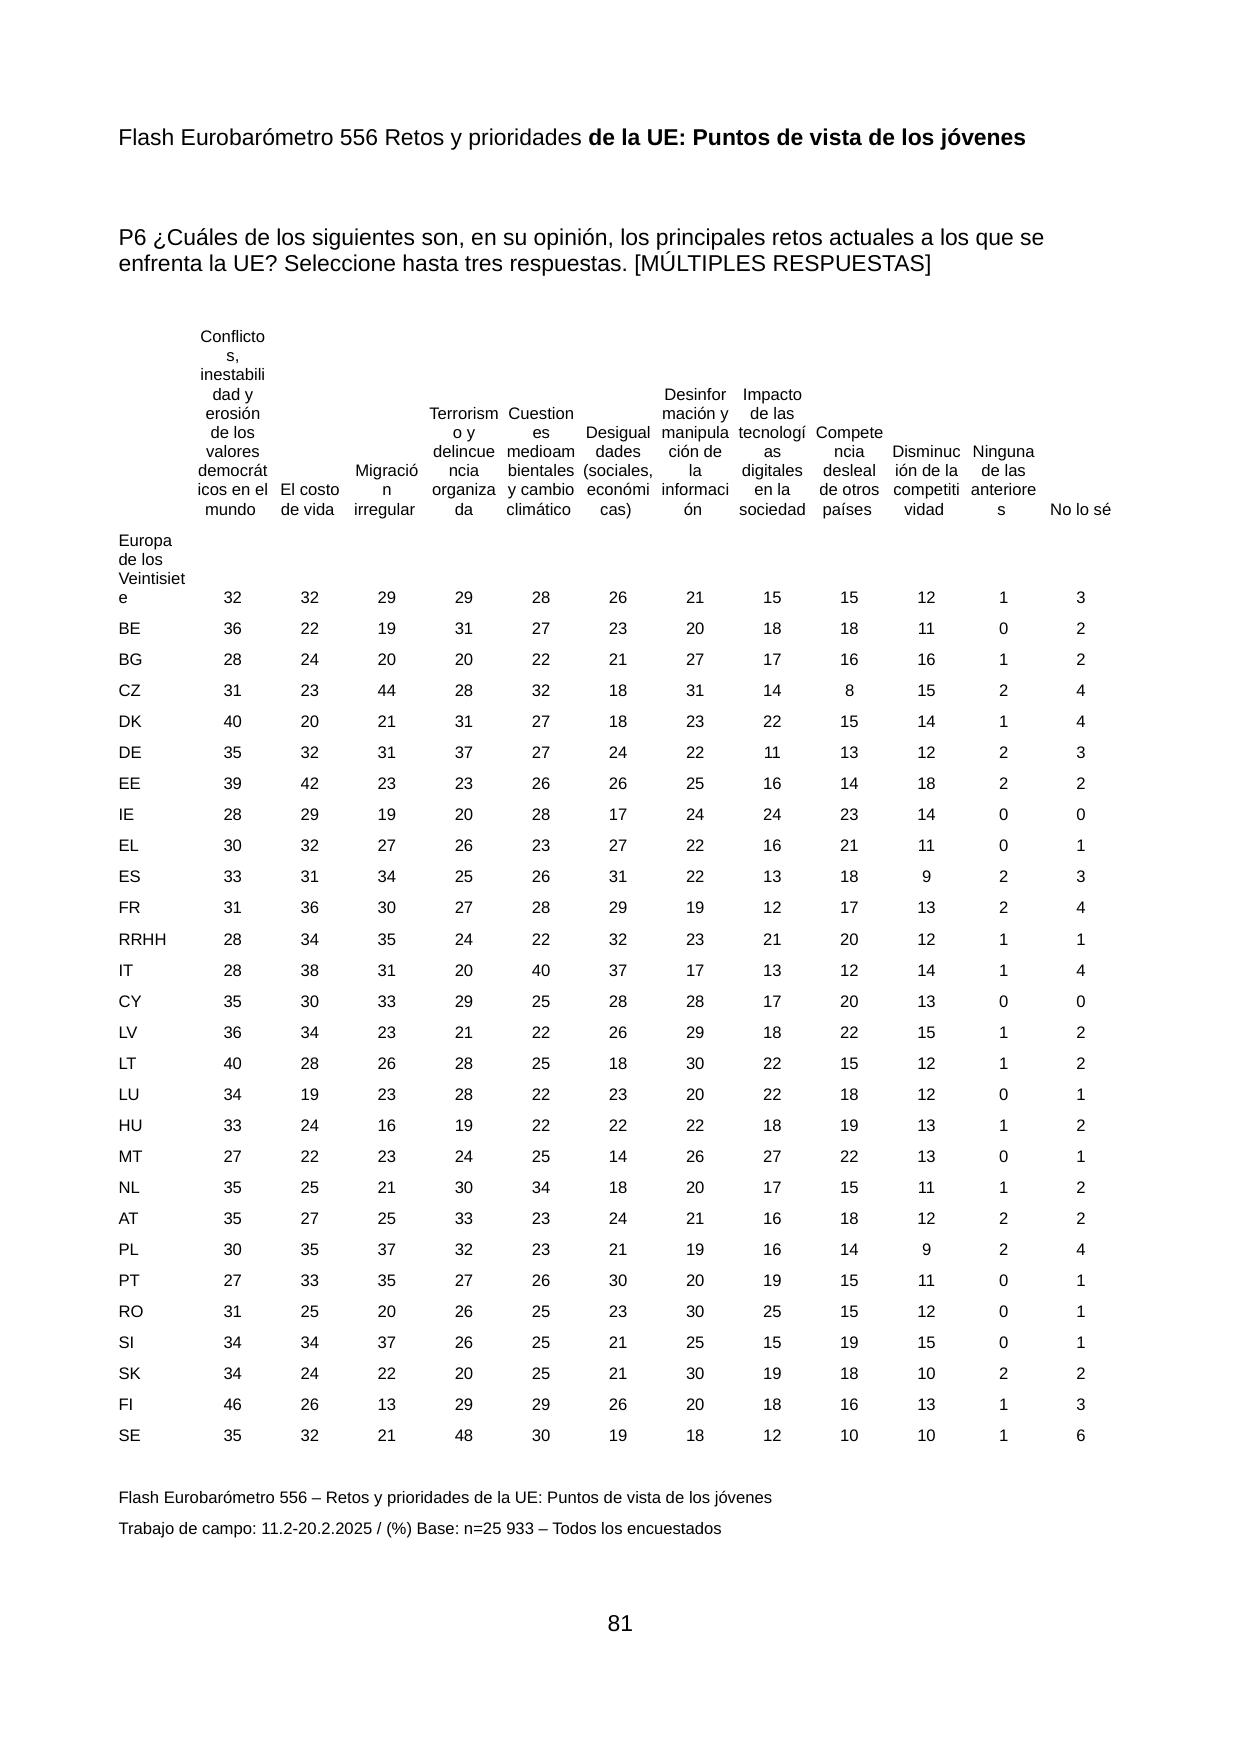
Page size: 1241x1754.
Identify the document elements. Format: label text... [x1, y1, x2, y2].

table_cell 34 [271, 1327, 348, 1358]
table_cell Disminución de la competitividad [888, 321, 965, 524]
table_cell 28 [271, 1048, 348, 1079]
table_cell 39 [194, 768, 271, 799]
table_cell 28 [503, 525, 579, 613]
table_cell 15 [811, 1172, 888, 1203]
table_cell 22 [811, 1141, 888, 1172]
table_cell 18 [811, 1358, 888, 1389]
table_cell 20 [348, 644, 425, 675]
table_cell 2 [965, 737, 1042, 768]
table_cell 16 [734, 1234, 811, 1265]
table_cell [580, 283, 657, 321]
table_cell 24 [580, 1203, 657, 1234]
table_cell 0 [965, 1079, 1042, 1110]
table_cell 11 [888, 830, 965, 861]
table_cell 23 [657, 706, 734, 737]
table_cell SK [115, 1358, 194, 1389]
table_cell 9 [888, 861, 965, 892]
table_cell 13 [888, 986, 965, 1017]
table_cell 22 [503, 644, 579, 675]
table_cell 26 [580, 1389, 657, 1420]
table_cell 15 [888, 1017, 965, 1048]
table_cell 23 [425, 768, 502, 799]
table_cell 13 [888, 1389, 965, 1420]
table_cell Competencia desleal de otros países [811, 321, 888, 524]
table_cell 1 [965, 1420, 1042, 1451]
table_cell [657, 283, 734, 321]
table_cell IT [115, 955, 194, 986]
table_cell [348, 1451, 425, 1482]
table_cell [965, 1451, 1042, 1482]
table_cell 14 [888, 706, 965, 737]
table_cell 18 [580, 1172, 657, 1203]
table_cell 19 [657, 1234, 734, 1265]
table_cell 26 [425, 1296, 502, 1327]
table_cell 26 [271, 1389, 348, 1420]
table_cell 31 [194, 1296, 271, 1327]
table_cell 1 [965, 1172, 1042, 1203]
table_cell 34 [194, 1327, 271, 1358]
table_cell 14 [811, 768, 888, 799]
table_cell 16 [734, 1203, 811, 1234]
table_cell 22 [271, 1141, 348, 1172]
table_cell 20 [657, 1172, 734, 1203]
table_cell Impacto de las tecnologías digitales en la sociedad [734, 321, 811, 524]
table_cell 1 [1042, 830, 1119, 861]
table_cell 25 [503, 986, 579, 1017]
table_cell 28 [194, 644, 271, 675]
table_cell [115, 321, 194, 524]
table_cell 0 [965, 799, 1042, 830]
table_cell [425, 1451, 502, 1482]
table_cell 1 [965, 644, 1042, 675]
table_cell 28 [194, 799, 271, 830]
table_cell 25 [503, 1358, 579, 1389]
table_cell 0 [965, 613, 1042, 644]
table_cell NL [115, 1172, 194, 1203]
table_cell Desinformación y manipulación de la información [657, 321, 734, 524]
table_cell 22 [657, 861, 734, 892]
table_cell 2 [1042, 1172, 1119, 1203]
table_cell RO [115, 1296, 194, 1327]
table_cell 15 [811, 706, 888, 737]
table_cell 27 [657, 644, 734, 675]
table_cell 12 [888, 525, 965, 613]
table_cell 1 [965, 1110, 1042, 1141]
table_cell [888, 283, 965, 321]
table_cell 17 [734, 1172, 811, 1203]
table_cell 21 [348, 1172, 425, 1203]
table_cell 10 [888, 1358, 965, 1389]
table_cell 26 [425, 830, 502, 861]
table_cell 28 [194, 955, 271, 986]
table_cell 26 [425, 1327, 502, 1358]
table_cell 32 [503, 675, 579, 706]
table_cell 27 [348, 830, 425, 861]
table_cell 32 [425, 1234, 502, 1265]
table_cell 14 [580, 1141, 657, 1172]
table_cell Ninguna de las anteriores [965, 321, 1042, 524]
table_cell 27 [194, 1265, 271, 1296]
table_cell 2 [965, 675, 1042, 706]
table_cell 27 [503, 706, 579, 737]
table_cell 38 [271, 955, 348, 986]
table_cell 37 [348, 1234, 425, 1265]
table_cell 24 [271, 1110, 348, 1141]
table_cell 0 [1042, 799, 1119, 830]
table_cell [503, 283, 579, 321]
table_cell 13 [888, 893, 965, 923]
table_cell 13 [888, 1141, 965, 1172]
table_cell 27 [194, 1141, 271, 1172]
table_cell 36 [194, 1017, 271, 1048]
table_cell 24 [734, 799, 811, 830]
table_cell El costo de vida [271, 321, 348, 524]
table_cell 19 [811, 1110, 888, 1141]
table_cell 19 [734, 1358, 811, 1389]
table_cell [1042, 1451, 1119, 1482]
table_cell 2 [965, 1234, 1042, 1265]
table_cell 25 [348, 1203, 425, 1234]
table_cell 21 [734, 924, 811, 954]
table_cell 18 [811, 1203, 888, 1234]
table_cell [194, 1451, 271, 1482]
table_cell 4 [1042, 955, 1119, 986]
table_cell 20 [657, 613, 734, 644]
table_cell 6 [1042, 1420, 1119, 1451]
table_cell 0 [965, 986, 1042, 1017]
table_cell 1 [1042, 1296, 1119, 1327]
table_cell [115, 283, 194, 321]
table_cell 22 [734, 1048, 811, 1079]
table_cell 12 [888, 737, 965, 768]
table_cell 19 [348, 799, 425, 830]
table_cell 21 [348, 706, 425, 737]
table_cell 0 [965, 830, 1042, 861]
table_cell 33 [194, 861, 271, 892]
table_cell 12 [888, 1048, 965, 1079]
table_cell 18 [734, 1017, 811, 1048]
table_cell [271, 283, 348, 321]
table_cell 0 [965, 1296, 1042, 1327]
table_cell 35 [194, 1420, 271, 1451]
table_cell 21 [348, 1420, 425, 1451]
table_cell 2 [1042, 1048, 1119, 1079]
table_cell 12 [734, 1420, 811, 1451]
table_cell 14 [888, 955, 965, 986]
table_cell 15 [811, 1265, 888, 1296]
table_cell 26 [503, 1265, 579, 1296]
table_cell 30 [657, 1358, 734, 1389]
table_cell Conflictos, inestabilidad y erosión de los valores democráticos en el mundo [194, 321, 271, 524]
table_cell 28 [580, 986, 657, 1017]
table_cell 16 [734, 768, 811, 799]
table_cell 26 [348, 1048, 425, 1079]
table_cell 25 [657, 768, 734, 799]
table_cell [425, 283, 502, 321]
table_cell 22 [580, 1110, 657, 1141]
table_cell 33 [194, 1110, 271, 1141]
table_cell 18 [811, 613, 888, 644]
table_cell 14 [888, 799, 965, 830]
table_cell 2 [1042, 768, 1119, 799]
table_cell Desigualdades (sociales, económicas) [580, 321, 657, 524]
table_cell 1 [965, 1048, 1042, 1079]
table_cell 2 [1042, 1203, 1119, 1234]
table_cell 13 [734, 861, 811, 892]
table_cell Trabajo de campo: 11.2-20.2.2025 / (%) Base: n=25 933 – Todos los encuestados [115, 1513, 1119, 1544]
table_cell 35 [348, 1265, 425, 1296]
table_cell 22 [657, 1110, 734, 1141]
table_cell 1 [965, 1389, 1042, 1420]
table_cell [888, 1451, 965, 1482]
table_cell 36 [271, 893, 348, 923]
table_cell 1 [1042, 1327, 1119, 1358]
table_cell 22 [271, 613, 348, 644]
table_cell 29 [425, 1389, 502, 1420]
table_cell 21 [580, 644, 657, 675]
table_cell 23 [580, 1296, 657, 1327]
table_cell [811, 283, 888, 321]
table_cell 18 [580, 1048, 657, 1079]
table_cell 15 [734, 525, 811, 613]
table_cell 13 [734, 955, 811, 986]
table_cell 24 [425, 924, 502, 954]
table_cell 28 [503, 893, 579, 923]
table_cell 2 [965, 1203, 1042, 1234]
table_cell CZ [115, 675, 194, 706]
table_cell 20 [657, 1265, 734, 1296]
table_header P6 ¿Cuáles de los siguientes son, en su opinión, los principales retos actuales a los que se enfrenta la UE? Seleccione hasta tres respuestas. [MÚLTIPLES RESPUESTAS] [115, 218, 1119, 283]
table_cell 35 [194, 986, 271, 1017]
table_cell 20 [348, 1296, 425, 1327]
table_cell 46 [194, 1389, 271, 1420]
table_cell 18 [888, 768, 965, 799]
table_cell RRHH [115, 924, 194, 954]
table_cell SI [115, 1327, 194, 1358]
table_cell 40 [503, 955, 579, 986]
table_cell 2 [965, 893, 1042, 923]
table_cell 30 [271, 986, 348, 1017]
table_cell 31 [271, 861, 348, 892]
table_cell 33 [348, 986, 425, 1017]
table_cell 13 [348, 1389, 425, 1420]
table_cell 2 [1042, 613, 1119, 644]
table_cell 28 [503, 799, 579, 830]
table_cell 2 [965, 768, 1042, 799]
table_cell 44 [348, 675, 425, 706]
table_cell 12 [888, 1296, 965, 1327]
table_cell 19 [425, 1110, 502, 1141]
table_cell 34 [348, 861, 425, 892]
table_cell 3 [1042, 1389, 1119, 1420]
table_cell 23 [348, 1141, 425, 1172]
table_cell 23 [348, 1017, 425, 1048]
table_cell [348, 283, 425, 321]
table_cell 15 [811, 1296, 888, 1327]
table_cell 17 [734, 644, 811, 675]
table_cell 1 [965, 525, 1042, 613]
table_cell 35 [194, 1172, 271, 1203]
table_cell 25 [503, 1296, 579, 1327]
table_cell 14 [811, 1234, 888, 1265]
table_cell 4 [1042, 675, 1119, 706]
table_cell 29 [657, 1017, 734, 1048]
table_cell Europa de los Veintisiete [115, 525, 194, 613]
table_cell 1 [965, 955, 1042, 986]
table_cell 30 [425, 1172, 502, 1203]
table_cell EL [115, 830, 194, 861]
table_cell 12 [811, 955, 888, 986]
table_cell [734, 283, 811, 321]
table_cell 23 [348, 1079, 425, 1110]
table_cell LT [115, 1048, 194, 1079]
table_cell 1 [1042, 1141, 1119, 1172]
table_cell 22 [811, 1017, 888, 1048]
table_cell 35 [271, 1234, 348, 1265]
table_cell EE [115, 768, 194, 799]
table_cell 25 [503, 1327, 579, 1358]
table_cell [657, 1451, 734, 1482]
table_cell 23 [503, 1234, 579, 1265]
table_cell 25 [503, 1141, 579, 1172]
table_cell 2 [1042, 1110, 1119, 1141]
table_cell 31 [194, 675, 271, 706]
table_cell 23 [271, 675, 348, 706]
table_cell 22 [503, 1079, 579, 1110]
table_cell 1 [965, 706, 1042, 737]
table_cell 29 [503, 1389, 579, 1420]
table_cell 11 [888, 613, 965, 644]
table_cell 2 [965, 1358, 1042, 1389]
table_cell 27 [734, 1141, 811, 1172]
table_cell 29 [425, 986, 502, 1017]
table_cell 16 [811, 1389, 888, 1420]
table_cell HU [115, 1110, 194, 1141]
table_cell 28 [657, 986, 734, 1017]
table_cell 28 [425, 1048, 502, 1079]
table_cell MT [115, 1141, 194, 1172]
table_cell 1 [1042, 1079, 1119, 1110]
table_cell 26 [503, 768, 579, 799]
table_cell Flash Eurobarómetro 556 – Retos y prioridades de la UE: Puntos de vista de los jóvenes [115, 1482, 1119, 1513]
table_cell 3 [1042, 525, 1119, 613]
table_cell 20 [811, 986, 888, 1017]
table_cell 3 [1042, 861, 1119, 892]
table_cell LU [115, 1079, 194, 1110]
table_cell 22 [503, 1110, 579, 1141]
table_cell 11 [888, 1265, 965, 1296]
table_cell 4 [1042, 706, 1119, 737]
table_cell AT [115, 1203, 194, 1234]
table_cell 0 [1042, 986, 1119, 1017]
table_cell 2 [1042, 1358, 1119, 1389]
table_cell 25 [271, 1172, 348, 1203]
table_cell 21 [580, 1327, 657, 1358]
table_cell 27 [580, 830, 657, 861]
table_cell 4 [1042, 1234, 1119, 1265]
table_cell 31 [425, 706, 502, 737]
table_cell 21 [811, 830, 888, 861]
table_cell 30 [194, 1234, 271, 1265]
table_cell 27 [425, 1265, 502, 1296]
table_cell 17 [811, 893, 888, 923]
table_cell 32 [271, 525, 348, 613]
table_cell 4 [1042, 893, 1119, 923]
table_cell 20 [811, 924, 888, 954]
table_cell [734, 1451, 811, 1482]
table_cell SE [115, 1420, 194, 1451]
table_cell 10 [888, 1420, 965, 1451]
table_cell IE [115, 799, 194, 830]
table_cell [271, 1451, 348, 1482]
table_cell 24 [580, 737, 657, 768]
table_cell 34 [194, 1079, 271, 1110]
table_cell PT [115, 1265, 194, 1296]
table_cell 25 [271, 1296, 348, 1327]
table_cell 30 [348, 893, 425, 923]
table_cell 19 [580, 1420, 657, 1451]
table_cell 26 [657, 1141, 734, 1172]
table_cell 26 [580, 1017, 657, 1048]
table_cell 27 [503, 613, 579, 644]
table_cell 0 [965, 1265, 1042, 1296]
table_cell 15 [888, 675, 965, 706]
table_cell 20 [425, 644, 502, 675]
table_cell 29 [580, 893, 657, 923]
table_cell 37 [348, 1327, 425, 1358]
table_cell 32 [580, 924, 657, 954]
table_cell 23 [580, 613, 657, 644]
table_cell 22 [657, 737, 734, 768]
table_cell 10 [811, 1420, 888, 1451]
table_cell 18 [734, 1110, 811, 1141]
table_cell 20 [425, 955, 502, 986]
table_cell 18 [811, 861, 888, 892]
table_cell 35 [348, 924, 425, 954]
table_cell Migración irregular [348, 321, 425, 524]
table_cell 23 [657, 924, 734, 954]
table_cell 22 [657, 830, 734, 861]
table_cell 8 [811, 675, 888, 706]
table_cell 22 [503, 924, 579, 954]
table_cell 23 [811, 799, 888, 830]
table_cell 18 [734, 1389, 811, 1420]
table_cell 25 [734, 1296, 811, 1327]
table_cell 26 [503, 861, 579, 892]
table_cell 27 [271, 1203, 348, 1234]
table_cell 25 [425, 861, 502, 892]
table_cell 19 [348, 613, 425, 644]
table_cell 24 [657, 799, 734, 830]
table_cell 33 [271, 1265, 348, 1296]
table_cell 25 [503, 1048, 579, 1079]
table_cell 31 [194, 893, 271, 923]
table_cell 25 [657, 1327, 734, 1358]
table_cell [194, 283, 271, 321]
table_cell 20 [657, 1389, 734, 1420]
table_cell BG [115, 644, 194, 675]
table_cell 24 [271, 644, 348, 675]
table_cell 28 [425, 675, 502, 706]
table_cell [503, 1451, 579, 1482]
table_cell 20 [425, 799, 502, 830]
table_cell 48 [425, 1420, 502, 1451]
table_cell 34 [271, 924, 348, 954]
table_cell 18 [734, 613, 811, 644]
table_cell [965, 283, 1042, 321]
table_cell 32 [271, 1420, 348, 1451]
table_cell 12 [888, 1203, 965, 1234]
table_cell 26 [580, 525, 657, 613]
table_cell 20 [425, 1358, 502, 1389]
table_cell 31 [348, 737, 425, 768]
table_cell 24 [271, 1358, 348, 1389]
table_cell 3 [1042, 737, 1119, 768]
table_cell CY [115, 986, 194, 1017]
table_cell 18 [657, 1420, 734, 1451]
table_cell [580, 1451, 657, 1482]
table_cell 1 [1042, 924, 1119, 954]
table_cell 18 [580, 675, 657, 706]
table_cell 28 [194, 924, 271, 954]
table_cell 35 [194, 1203, 271, 1234]
table_cell 1 [1042, 1265, 1119, 1296]
table_cell 28 [425, 1079, 502, 1110]
table_cell 29 [425, 525, 502, 613]
table_cell [1042, 283, 1119, 321]
table_cell DE [115, 737, 194, 768]
table_cell 22 [348, 1358, 425, 1389]
table_cell 13 [888, 1110, 965, 1141]
table_cell 17 [580, 799, 657, 830]
table_cell LV [115, 1017, 194, 1048]
table_cell 29 [348, 525, 425, 613]
table_cell 15 [734, 1327, 811, 1358]
table_cell 15 [811, 1048, 888, 1079]
table_cell 16 [348, 1110, 425, 1141]
table_cell 40 [194, 1048, 271, 1079]
table_cell 23 [348, 768, 425, 799]
table_cell 16 [811, 644, 888, 675]
table_cell 34 [194, 1358, 271, 1389]
table_cell 19 [811, 1327, 888, 1358]
table_cell 23 [503, 830, 579, 861]
table_cell 2 [1042, 1017, 1119, 1048]
table_cell Terrorismo y delincuencia organizada [425, 321, 502, 524]
table_cell 34 [503, 1172, 579, 1203]
table_cell 18 [811, 1079, 888, 1110]
table_cell FR [115, 893, 194, 923]
table_cell 17 [657, 955, 734, 986]
table_cell BE [115, 613, 194, 644]
table_cell 1 [965, 1017, 1042, 1048]
table_cell 22 [734, 706, 811, 737]
table_cell 1 [965, 924, 1042, 954]
table_cell PL [115, 1234, 194, 1265]
table_cell 12 [888, 924, 965, 954]
table_cell 21 [580, 1358, 657, 1389]
table_cell 16 [888, 644, 965, 675]
table_cell 0 [965, 1327, 1042, 1358]
table_cell [115, 1451, 194, 1482]
table_cell 13 [811, 737, 888, 768]
table_cell 33 [425, 1203, 502, 1234]
table_cell 17 [734, 986, 811, 1017]
table_cell Cuestiones medioambientales y cambio climático [503, 321, 579, 524]
table_cell 16 [734, 830, 811, 861]
table_cell 20 [271, 706, 348, 737]
table_cell 31 [657, 675, 734, 706]
table_cell 30 [194, 830, 271, 861]
table_cell 32 [271, 830, 348, 861]
table_cell 2 [1042, 644, 1119, 675]
table_cell 21 [657, 1203, 734, 1234]
table_cell 27 [503, 737, 579, 768]
table_cell No lo sé [1042, 321, 1119, 524]
table_cell 30 [503, 1420, 579, 1451]
table_cell 31 [580, 861, 657, 892]
table_cell 11 [734, 737, 811, 768]
table_cell 29 [271, 799, 348, 830]
table_cell 22 [734, 1079, 811, 1110]
table_cell 23 [503, 1203, 579, 1234]
table_cell 21 [580, 1234, 657, 1265]
table_cell FI [115, 1389, 194, 1420]
table_cell 34 [271, 1017, 348, 1048]
table_cell 24 [425, 1141, 502, 1172]
table_cell 37 [425, 737, 502, 768]
table_cell 18 [580, 706, 657, 737]
table_cell 30 [657, 1048, 734, 1079]
table_cell 32 [271, 737, 348, 768]
table_cell 22 [503, 1017, 579, 1048]
table_cell 9 [888, 1234, 965, 1265]
table_cell 20 [657, 1079, 734, 1110]
table_cell DK [115, 706, 194, 737]
table_cell 15 [888, 1327, 965, 1358]
table_cell 30 [657, 1296, 734, 1327]
table_cell 19 [657, 893, 734, 923]
table_cell 31 [348, 955, 425, 986]
table_cell 26 [580, 768, 657, 799]
table_cell 0 [965, 1141, 1042, 1172]
table_cell 19 [734, 1265, 811, 1296]
table_cell 21 [657, 525, 734, 613]
table_cell 30 [580, 1265, 657, 1296]
table_cell 2 [965, 861, 1042, 892]
table_cell 37 [580, 955, 657, 986]
table_cell 42 [271, 768, 348, 799]
table_cell 40 [194, 706, 271, 737]
table_cell 21 [425, 1017, 502, 1048]
table_cell 15 [811, 525, 888, 613]
table_cell 11 [888, 1172, 965, 1203]
table_cell ES [115, 861, 194, 892]
table_cell 12 [734, 893, 811, 923]
table_cell 35 [194, 737, 271, 768]
table_cell 23 [580, 1079, 657, 1110]
table_cell 14 [734, 675, 811, 706]
table_cell 12 [888, 1079, 965, 1110]
table_cell 19 [271, 1079, 348, 1110]
table_cell 36 [194, 613, 271, 644]
table_cell 27 [425, 893, 502, 923]
table_cell 32 [194, 525, 271, 613]
table_cell [811, 1451, 888, 1482]
table_cell 31 [425, 613, 502, 644]
